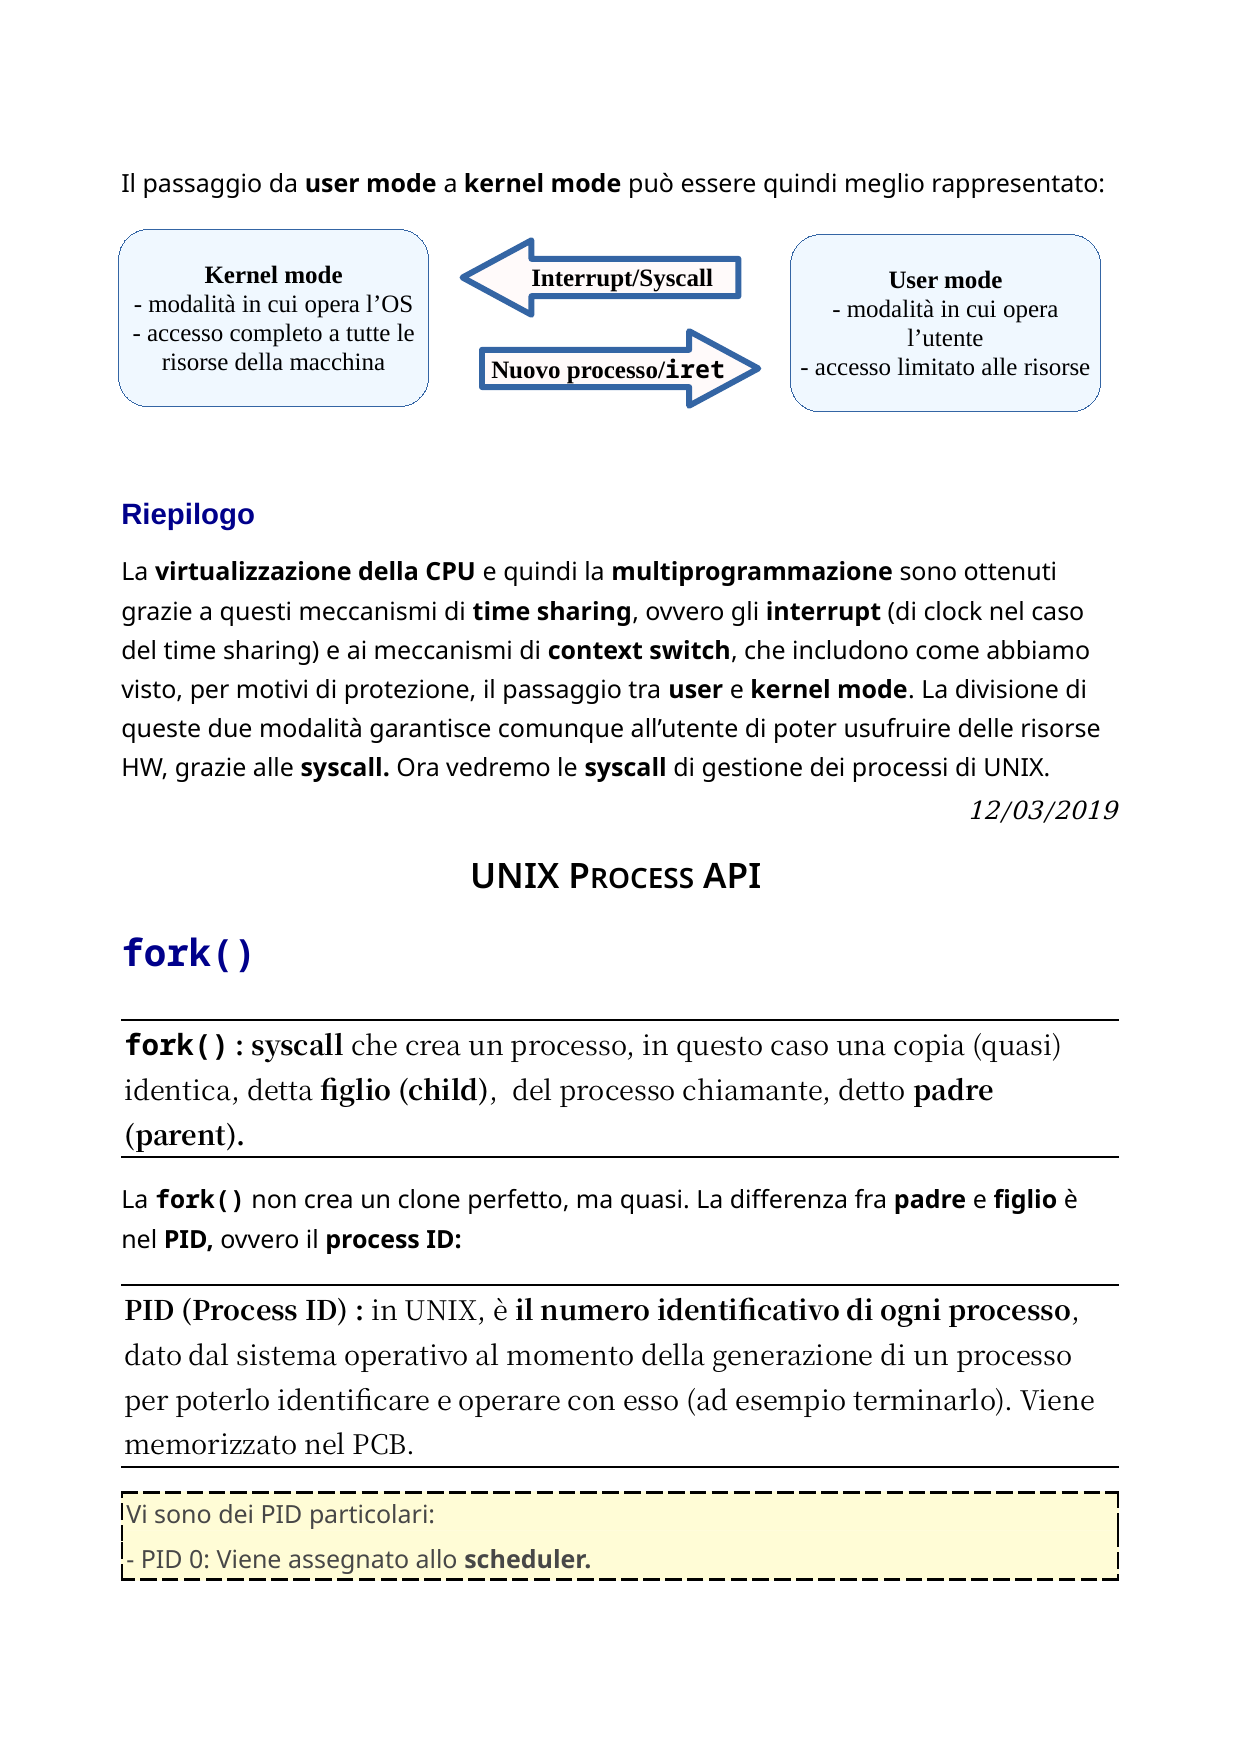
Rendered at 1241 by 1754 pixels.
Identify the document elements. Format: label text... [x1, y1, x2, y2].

subtitle Riepilogo [121, 497, 1119, 530]
subtitle fork() [121, 926, 1119, 977]
text Il passaggio da user mode a kernel mode può essere quindi meglio rappresentato: [121, 166, 1119, 200]
text La virtualizzazione della CPU e quindi la multiprogrammazione sono ottenuti grazie a questi meccanismi di time sharing, ovvero gli interrupt (di clock nel caso del time sharing) e ai meccanismi di context switch, che includono come abbiamo visto, per motivi di protezione, il passaggio tra user e kernel mode. La divisione di queste due modalità garantisce comunque all’utente di poter usufruire delle risorse HW, grazie alle syscall. Ora vedremo le syscall di gestione dei processi di UNIX. [121, 554, 1119, 784]
subtitle UNIX Process API [121, 851, 1119, 899]
text PID (Process ID) : in UNIX, è il numero identificativo di ogni processo, dato dal sistema operativo al momento della generazione di un processo per poterlo identificare e operare con esso (ad esempio terminarlo). Viene memorizzato nel PCB. [121, 1286, 1119, 1466]
text fork() : syscall che crea un processo, in questo caso una copia (quasi) identica, detta figlio (child), del processo chiamante, detto padre (parent). [121, 1021, 1119, 1156]
text La fork() non crea un clone perfetto, ma quasi. La differenza fra padre e figlio è nel PID, ovvero il process ID: [121, 1182, 1119, 1255]
text - PID 0: Viene assegnato allo scheduler. [121, 1536, 1119, 1581]
text 12/03/2019 [121, 795, 1119, 825]
text Vi sono dei PID particolari: [121, 1491, 1119, 1530]
